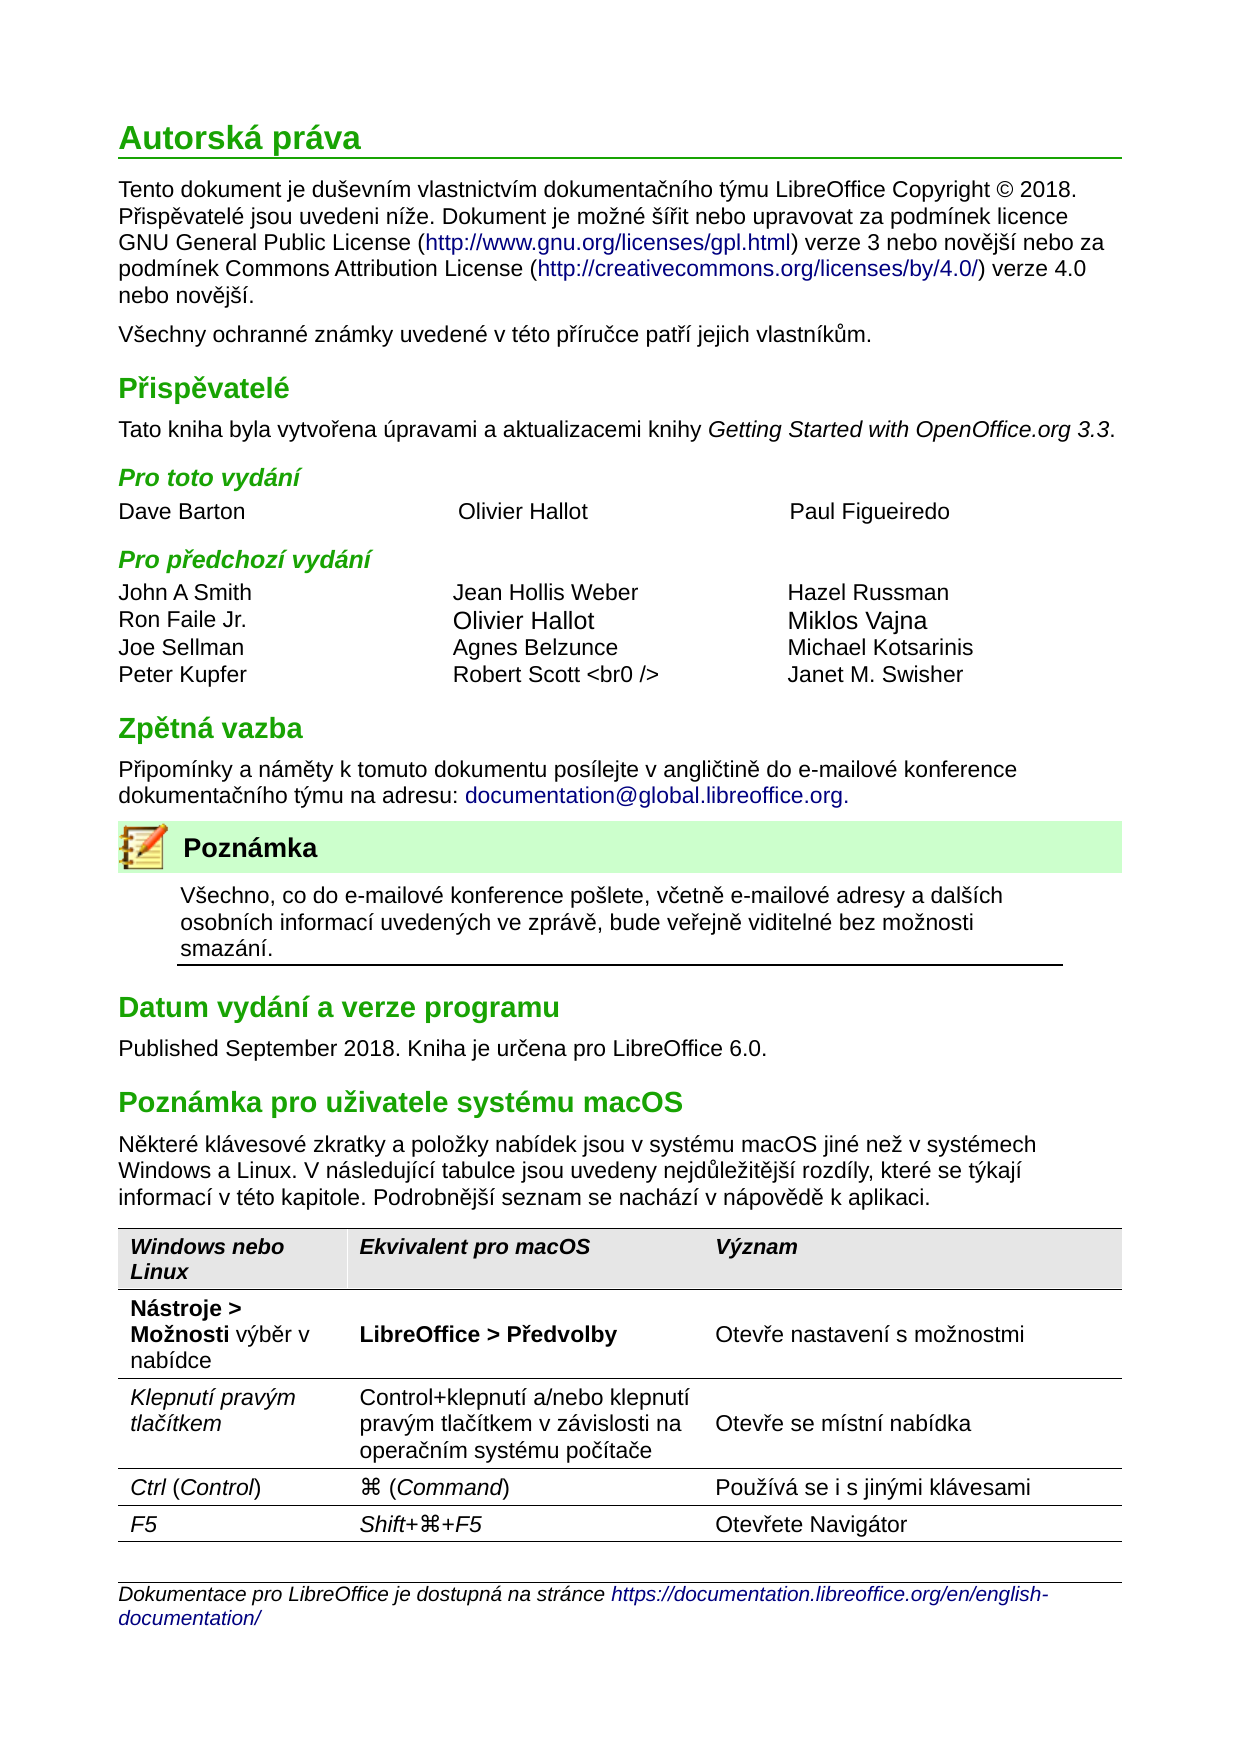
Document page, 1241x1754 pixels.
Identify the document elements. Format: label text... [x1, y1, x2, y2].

subtitle Přispěvatelé [118, 371, 1122, 404]
subtitle Pro předchozí vydání [118, 544, 1122, 573]
table_cell Control+klepnutí a/nebo klepnutí pravým tlačítkem v závislosti na operačním systému počítače [348, 1379, 703, 1468]
text Všechny ochranné známky uvedené v této příručce patří jejich vlastníkům. [118, 321, 1122, 347]
table_cell ⌘ (Command) [348, 1469, 703, 1504]
subtitle Poznámka [118, 821, 1122, 873]
table_cell Shift+⌘+F5 [348, 1506, 703, 1541]
text Published September 2018. Kniha je určena pro LibreOffice 6.0. [118, 1035, 1122, 1062]
subtitle Autorská práva [118, 118, 1122, 157]
table_cell LibreOffice > Předvolby [348, 1290, 703, 1378]
table_cell Agnes Belzunce [453, 634, 787, 661]
table_cell Robert Scott <br0 /> [453, 661, 787, 687]
table_cell Janet M. Swisher [788, 661, 1122, 687]
table_header Hazel Russman [788, 579, 1122, 606]
table_cell Joe Sellman [118, 634, 453, 661]
table_header Olivier Hallot [458, 498, 789, 524]
table_cell Nástroje > Možnosti výběr v nabídce [118, 1290, 347, 1378]
table_cell Ctrl (Control) [118, 1469, 347, 1504]
table_cell Otevře nastavení s možnostmi [703, 1290, 1122, 1378]
table_cell Ron Faile Jr. [118, 606, 453, 634]
table_cell Klepnutí pravým tlačítkem [118, 1379, 347, 1468]
table_cell Olivier Hallot [453, 606, 787, 634]
text Tato kniha byla vytvořena úpravami a aktualizacemi knihy Getting Started with OpenOffice.org 3.3. [118, 416, 1122, 442]
subtitle Zpětná vazba [118, 711, 1122, 744]
table_header Paul Figueiredo [789, 498, 1122, 524]
table_cell Miklos Vajna [788, 606, 1122, 634]
subtitle Pro toto vydání [118, 463, 1122, 492]
table_cell Michael Kotsarinis [788, 634, 1122, 661]
table_cell F5 [118, 1506, 347, 1541]
text Tento dokument je duševním vlastnictvím dokumentačního týmu LibreOffice Copyright © 2018. Přispěvatelé jsou uvedeni níže. Dokument je možné šířit nebo upravovat za podmínek licence GNU General Public License (http://www.gnu.org/licenses/gpl.html) verze 3 nebo novější nebo za podmínek Commons Attribution License (http://creativecommons.org/licenses/by/4.0/) verze 4.0 nebo novější. [118, 176, 1122, 308]
table_header Windows nebo Linux [118, 1229, 347, 1288]
table_cell Otevře se místní nabídka [703, 1379, 1122, 1468]
text Některé klávesové zkratky a položky nabídek jsou v systému macOS jiné než v systémech Windows a Linux. V následující tabulce jsou uvedeny nejdůležitější rozdíly, které se týkají informací v této kapitole. Podrobnější seznam se nachází v nápovědě k aplikaci. [118, 1131, 1122, 1210]
text Všechno, co do e-mailové konference pošlete, včetně e-mailové adresy a dalších osobních informací uvedených ve zprávě, bude veřejně viditelné bez možnosti smazání. [177, 879, 1063, 964]
subtitle Poznámka pro uživatele systému macOS [118, 1085, 1122, 1119]
table_header John A Smith [118, 579, 453, 606]
table_header Ekvivalent pro macOS [348, 1229, 703, 1288]
table_header Jean Hollis Weber [453, 579, 787, 606]
text Připomínky a náměty k tomuto dokumentu posílejte v angličtině do e-mailové konference dokumentačního týmu na adresu: documentation@global.libreoffice.org. [118, 756, 1122, 809]
table_cell Otevřete Navigátor [703, 1506, 1122, 1541]
table_cell Používá se i s jinými klávesami [703, 1469, 1122, 1504]
table_header Dave Barton [118, 498, 458, 524]
subtitle Datum vydání a verze programu [118, 990, 1122, 1024]
picture [119, 822, 170, 873]
table_header Význam [703, 1229, 1122, 1288]
table_cell Peter Kupfer [118, 661, 453, 687]
